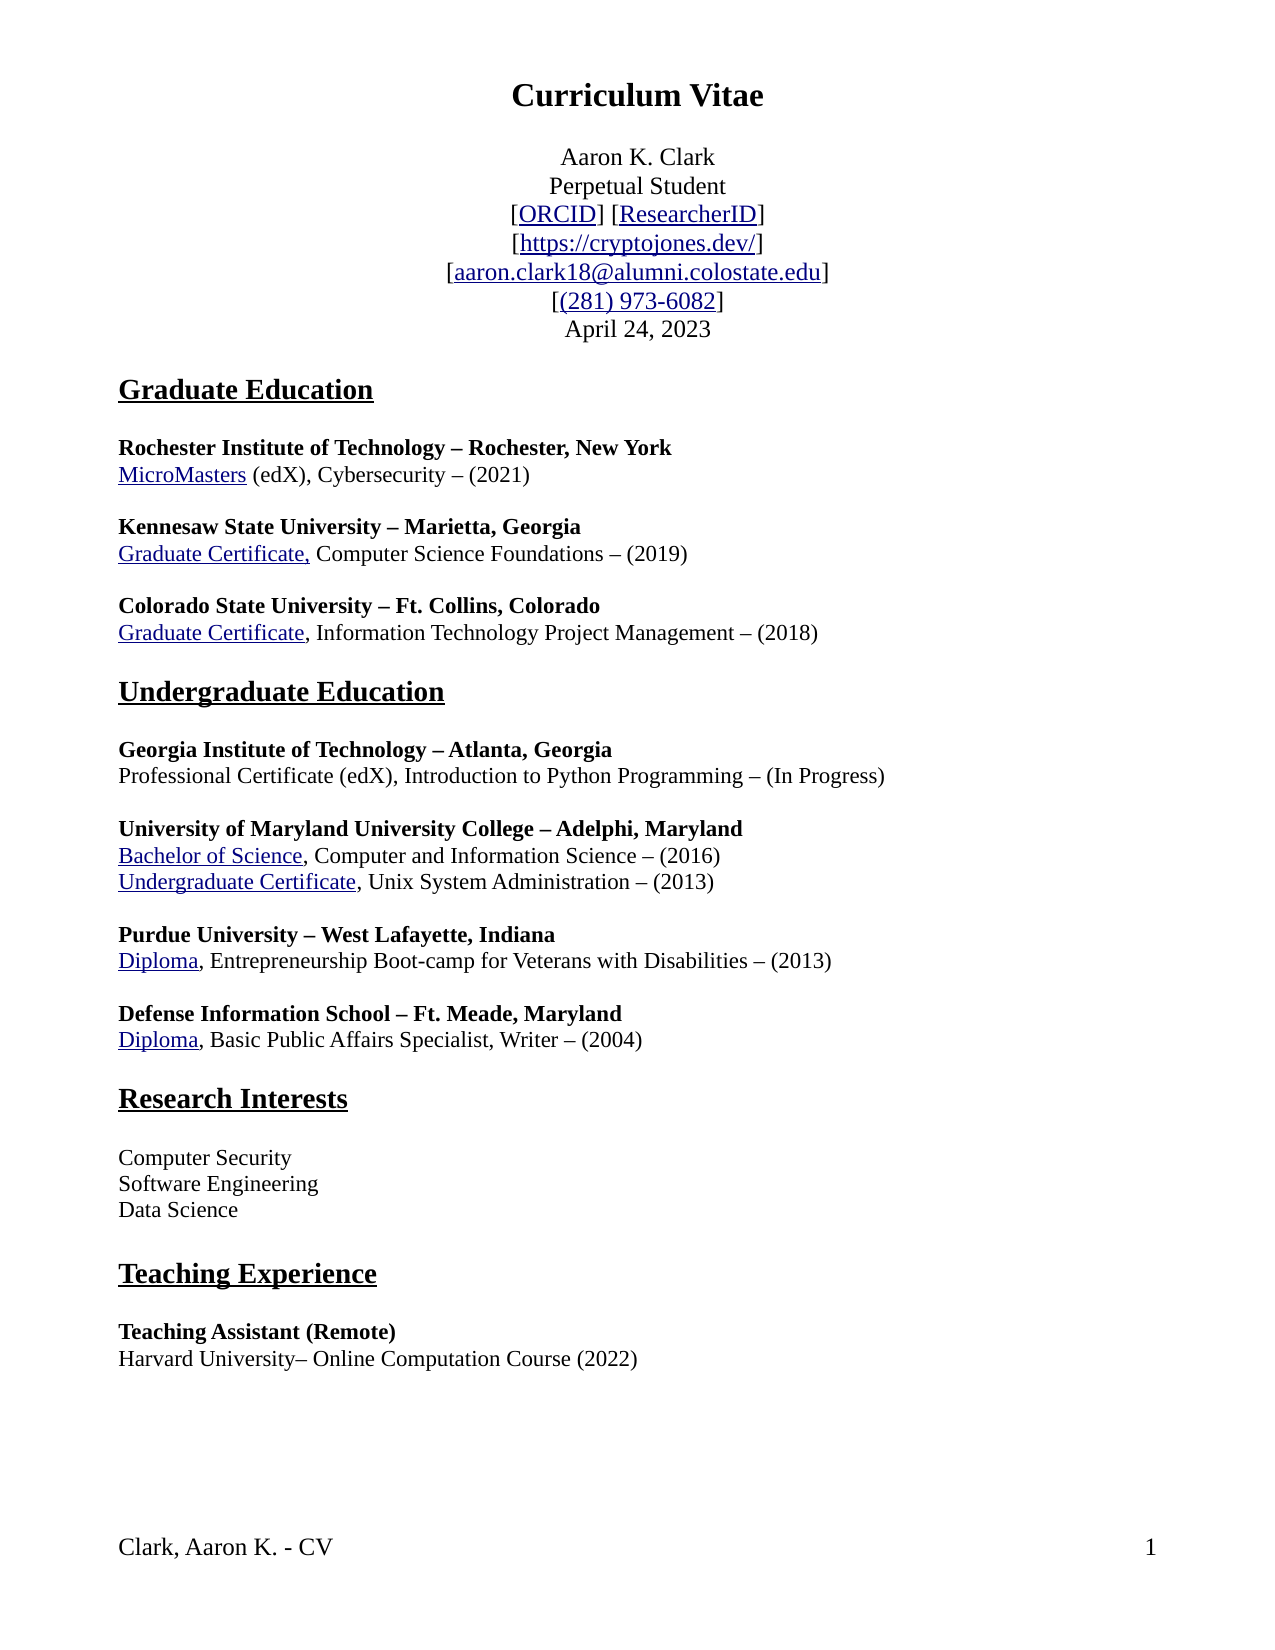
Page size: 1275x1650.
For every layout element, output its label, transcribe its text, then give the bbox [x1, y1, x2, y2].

text Software Engineering [118, 1170, 1157, 1196]
text Rochester Institute of Technology – Rochester, New York [118, 434, 1157, 461]
text Curriculum Vitae [118, 75, 1157, 113]
text Data Science [118, 1196, 1157, 1223]
text Graduate Certificate, Information Technology Project Management – (2018) [118, 619, 1157, 645]
text Diploma, Basic Public Affairs Specialist, Writer – (2004) [118, 1026, 1157, 1052]
text Diploma, Entrepreneurship Boot-camp for Veterans with Disabilities – (2013) [118, 947, 1157, 973]
text April 24, 2023 [118, 314, 1157, 343]
text Undergraduate Education [118, 674, 1157, 707]
text Purdue University – West Lafayette, Indiana [118, 921, 1157, 947]
text Aaron K. Clark [118, 142, 1157, 171]
text Undergraduate Certificate, Unix System Administration – (2013) [118, 868, 1157, 894]
text MicroMasters (edX), Cybersecurity – (2021) [118, 461, 1157, 487]
text University of Maryland University College – Adelphi, Maryland [118, 815, 1157, 842]
text [https://cryptojones.dev/] [118, 228, 1157, 257]
text Perpetual Student [118, 171, 1157, 199]
text Georgia Institute of Technology – Atlanta, Georgia [118, 736, 1157, 763]
text [(281) 973-6082] [118, 286, 1157, 314]
text Research Interests [118, 1081, 1157, 1115]
text Computer Security [118, 1143, 1157, 1170]
text Graduate Education [118, 372, 1157, 434]
text Bachelor of Science, Computer and Information Science – (2016) [118, 842, 1157, 868]
text Teaching Experience [118, 1256, 1157, 1290]
text Colorado State University – Ft. Collins, Colorado [118, 592, 1157, 619]
text [ORCID] [ResearcherID] [118, 199, 1157, 228]
text Graduate Certificate, Computer Science Foundations – (2019) [118, 540, 1157, 566]
text Kennesaw State University – Marietta, Georgia [118, 513, 1157, 540]
text Teaching Assistant (Remote) [118, 1318, 1157, 1345]
text Harvard University– Online Computation Course (2022) [118, 1345, 1157, 1371]
text Professional Certificate (edX), Introduction to Python Programming – (In Progress) [118, 763, 1157, 789]
text Defense Information School – Ft. Meade, Maryland [118, 1000, 1157, 1026]
text [aaron.clark18@alumni.colostate.edu] [118, 257, 1157, 286]
